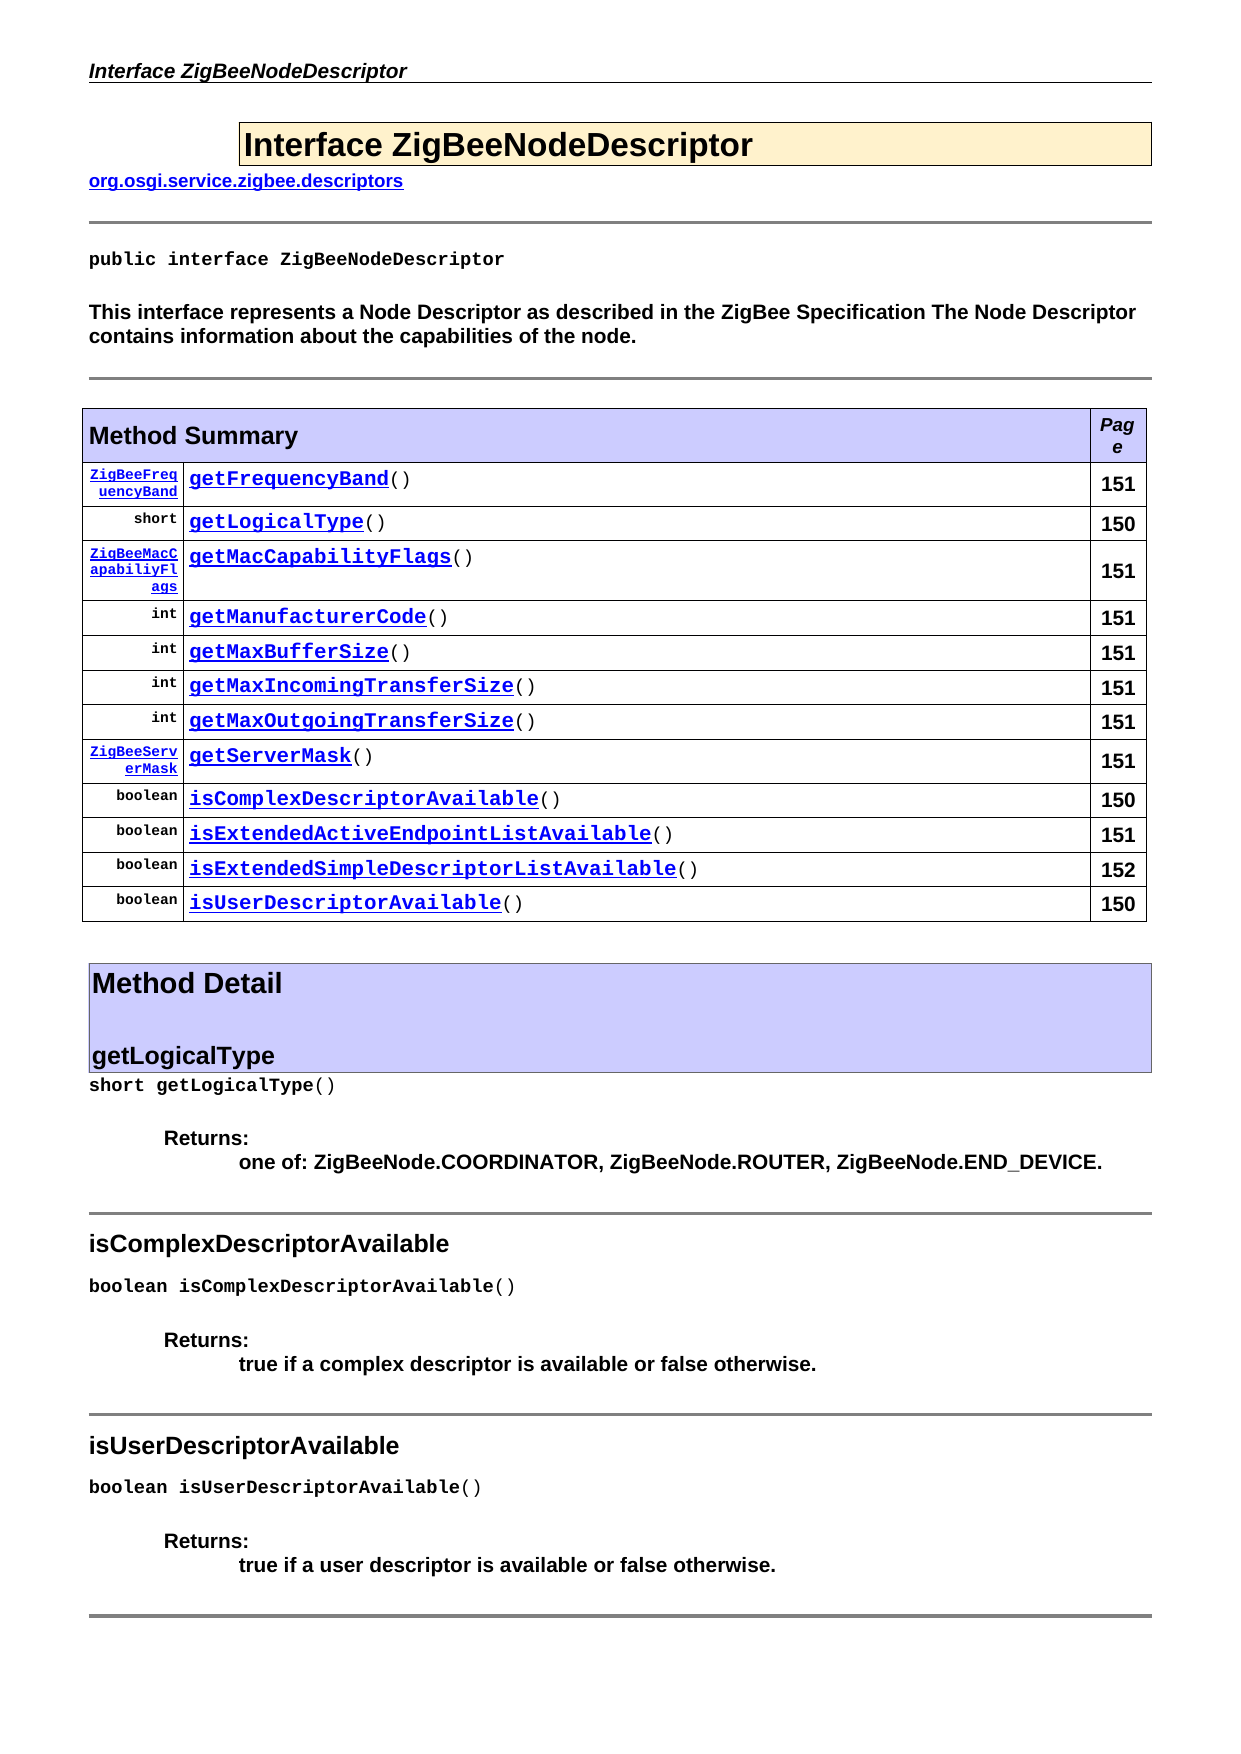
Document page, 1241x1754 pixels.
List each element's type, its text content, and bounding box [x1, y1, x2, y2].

table_cell 151 [1091, 541, 1146, 600]
table_cell 150 [1091, 507, 1146, 540]
table_cell getLogicalType() [184, 507, 1090, 540]
table_cell ZigBeeServerMask [83, 740, 183, 782]
subtitle getLogicalType [90, 1038, 1151, 1072]
text true if a user descriptor is available or false otherwise. [238, 1553, 1152, 1577]
table_cell boolean [83, 853, 183, 886]
table_cell 151 [1091, 636, 1146, 669]
table_cell 152 [1091, 853, 1146, 886]
table_header Page [1091, 409, 1146, 462]
table_cell boolean [83, 887, 183, 921]
table_cell 151 [1091, 740, 1146, 782]
table_cell getMaxOutgoingTransferSize() [184, 705, 1090, 739]
table_cell 151 [1091, 818, 1146, 852]
table_cell getServerMask() [184, 740, 1090, 782]
table_cell getMacCapabilityFlags() [184, 541, 1090, 600]
subtitle Method Detail [90, 964, 1151, 1000]
table_cell int [83, 636, 183, 669]
table_cell int [83, 671, 183, 704]
table_cell getMaxIncomingTransferSize() [184, 671, 1090, 704]
table_cell 151 [1091, 601, 1146, 635]
text true if a complex descriptor is available or false otherwise. [238, 1351, 1152, 1375]
text boolean isUserDescriptorAvailable() [88, 1478, 1152, 1499]
text one of: ZigBeeNode.COORDINATOR, ZigBeeNode.ROUTER, ZigBeeNode.END_DEVICE. [238, 1150, 1152, 1174]
table_cell getFrequencyBand() [184, 463, 1090, 506]
table_cell getManufacturerCode() [184, 601, 1090, 635]
subtitle Interface ZigBeeNodeDescriptor [240, 123, 1151, 165]
table_cell ZigBeeFrequencyBand [83, 463, 183, 506]
table_header Method Summary [83, 409, 1090, 462]
text This interface represents a Node Descriptor as described in the ZigBee Specification The Node Descriptor contains information about the capabilities of the node. [88, 300, 1152, 348]
table_cell 151 [1091, 671, 1146, 704]
table_cell isUserDescriptorAvailable() [184, 887, 1090, 921]
table_cell 150 [1091, 887, 1146, 921]
table_cell boolean [83, 818, 183, 852]
table_cell isExtendedActiveEndpointListAvailable() [184, 818, 1090, 852]
text org.osgi.service.zigbee.descriptors [88, 170, 1152, 191]
table_cell getMaxBufferSize() [184, 636, 1090, 669]
table_cell int [83, 601, 183, 635]
table_cell isExtendedSimpleDescriptorListAvailable() [184, 853, 1090, 886]
table_cell 151 [1091, 705, 1146, 739]
text Returns: [163, 1327, 1152, 1351]
table_cell 150 [1091, 784, 1146, 817]
table_cell int [83, 705, 183, 739]
text boolean isComplexDescriptorAvailable() [88, 1277, 1152, 1298]
text Returns: [163, 1126, 1152, 1150]
table_cell boolean [83, 784, 183, 817]
text public interface ZigBeeNodeDescriptor [88, 250, 1152, 271]
table_cell isComplexDescriptorAvailable() [184, 784, 1090, 817]
text Returns: [163, 1529, 1152, 1553]
table_cell 151 [1091, 463, 1146, 506]
table_cell ZigBeeMacCapabiliyFlags [83, 541, 183, 600]
table_cell short [83, 507, 183, 540]
text short getLogicalType() [88, 1076, 1152, 1097]
